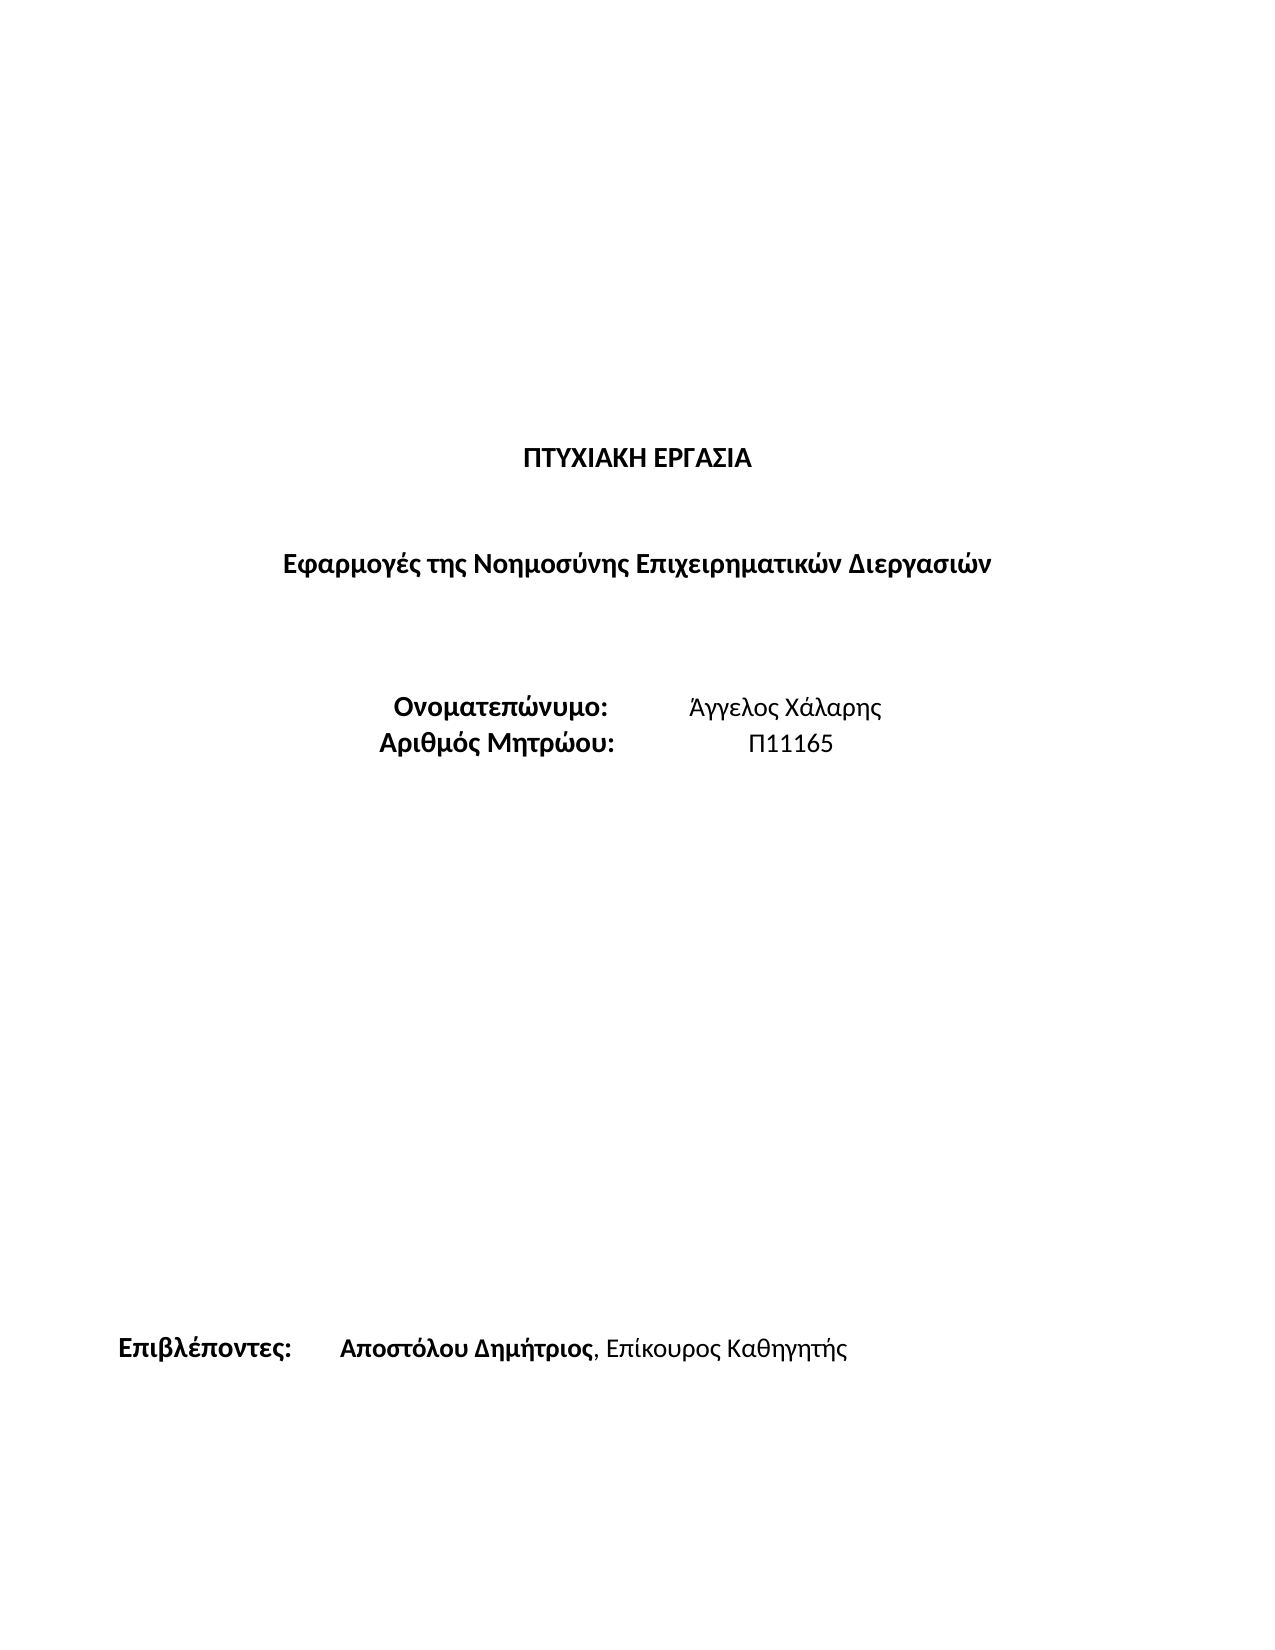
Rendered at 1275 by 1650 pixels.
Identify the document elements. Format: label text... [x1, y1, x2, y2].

text ΠΤΥΧΙΑΚΗ ΕΡΓΑΣΙΑ [118, 439, 1157, 474]
text Επιβλέποντες: Αποστόλου Δημήτριος, Επίκουρος Καθηγητής [118, 1329, 1157, 1365]
text Ονοματεπώνυμο: Άγγελος Χάλαρης [118, 688, 1157, 724]
text Αριθμός Μητρώου: Π11165 [118, 724, 1157, 759]
text Εφαρμογές της Νοημοσύνης Επιχειρηματικών Διεργασιών [118, 546, 1157, 581]
